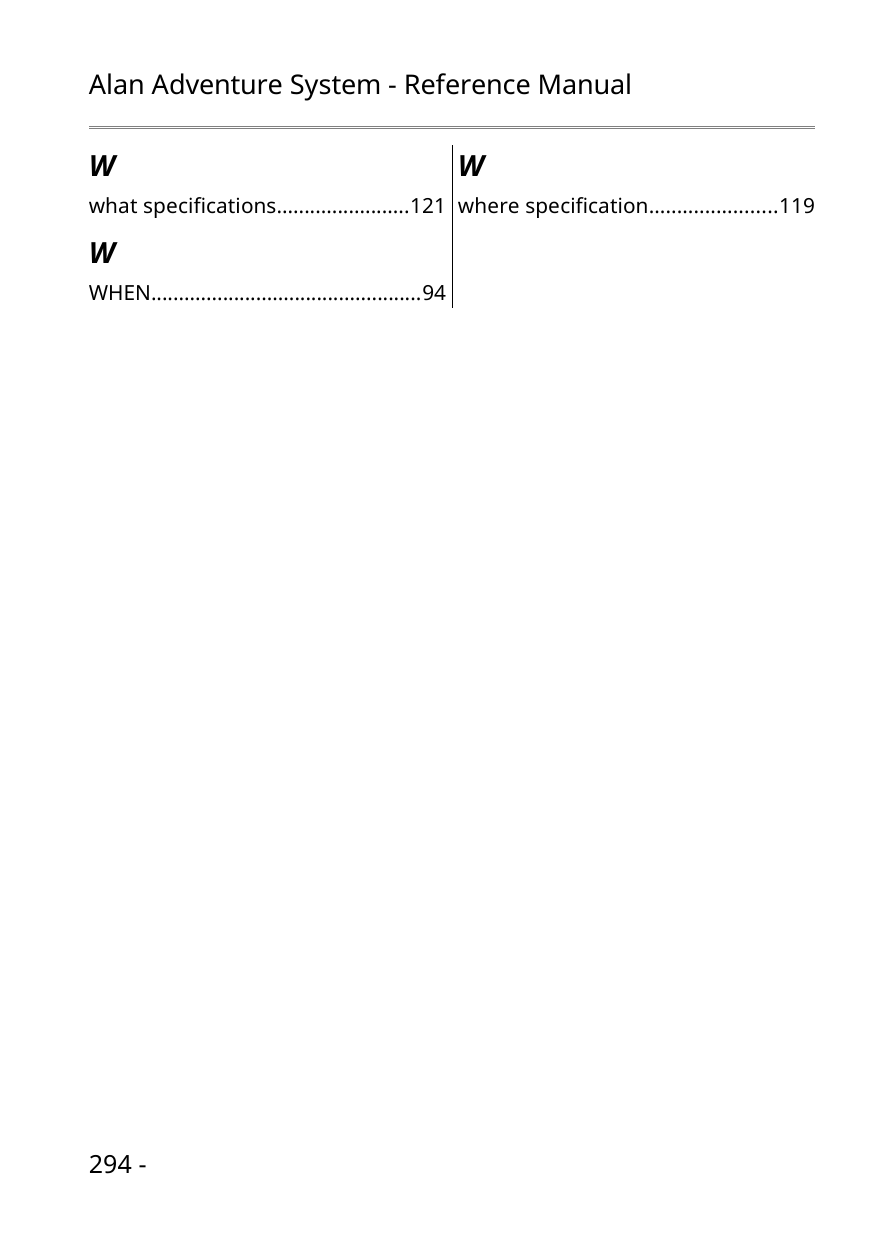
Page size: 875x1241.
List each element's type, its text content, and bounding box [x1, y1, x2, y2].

text WHEN 94 [88, 278, 446, 307]
text w [88, 146, 446, 185]
text w [458, 146, 815, 185]
text W [88, 232, 446, 272]
text what specifications 121 [88, 191, 446, 220]
text where specification 119 [458, 191, 815, 220]
